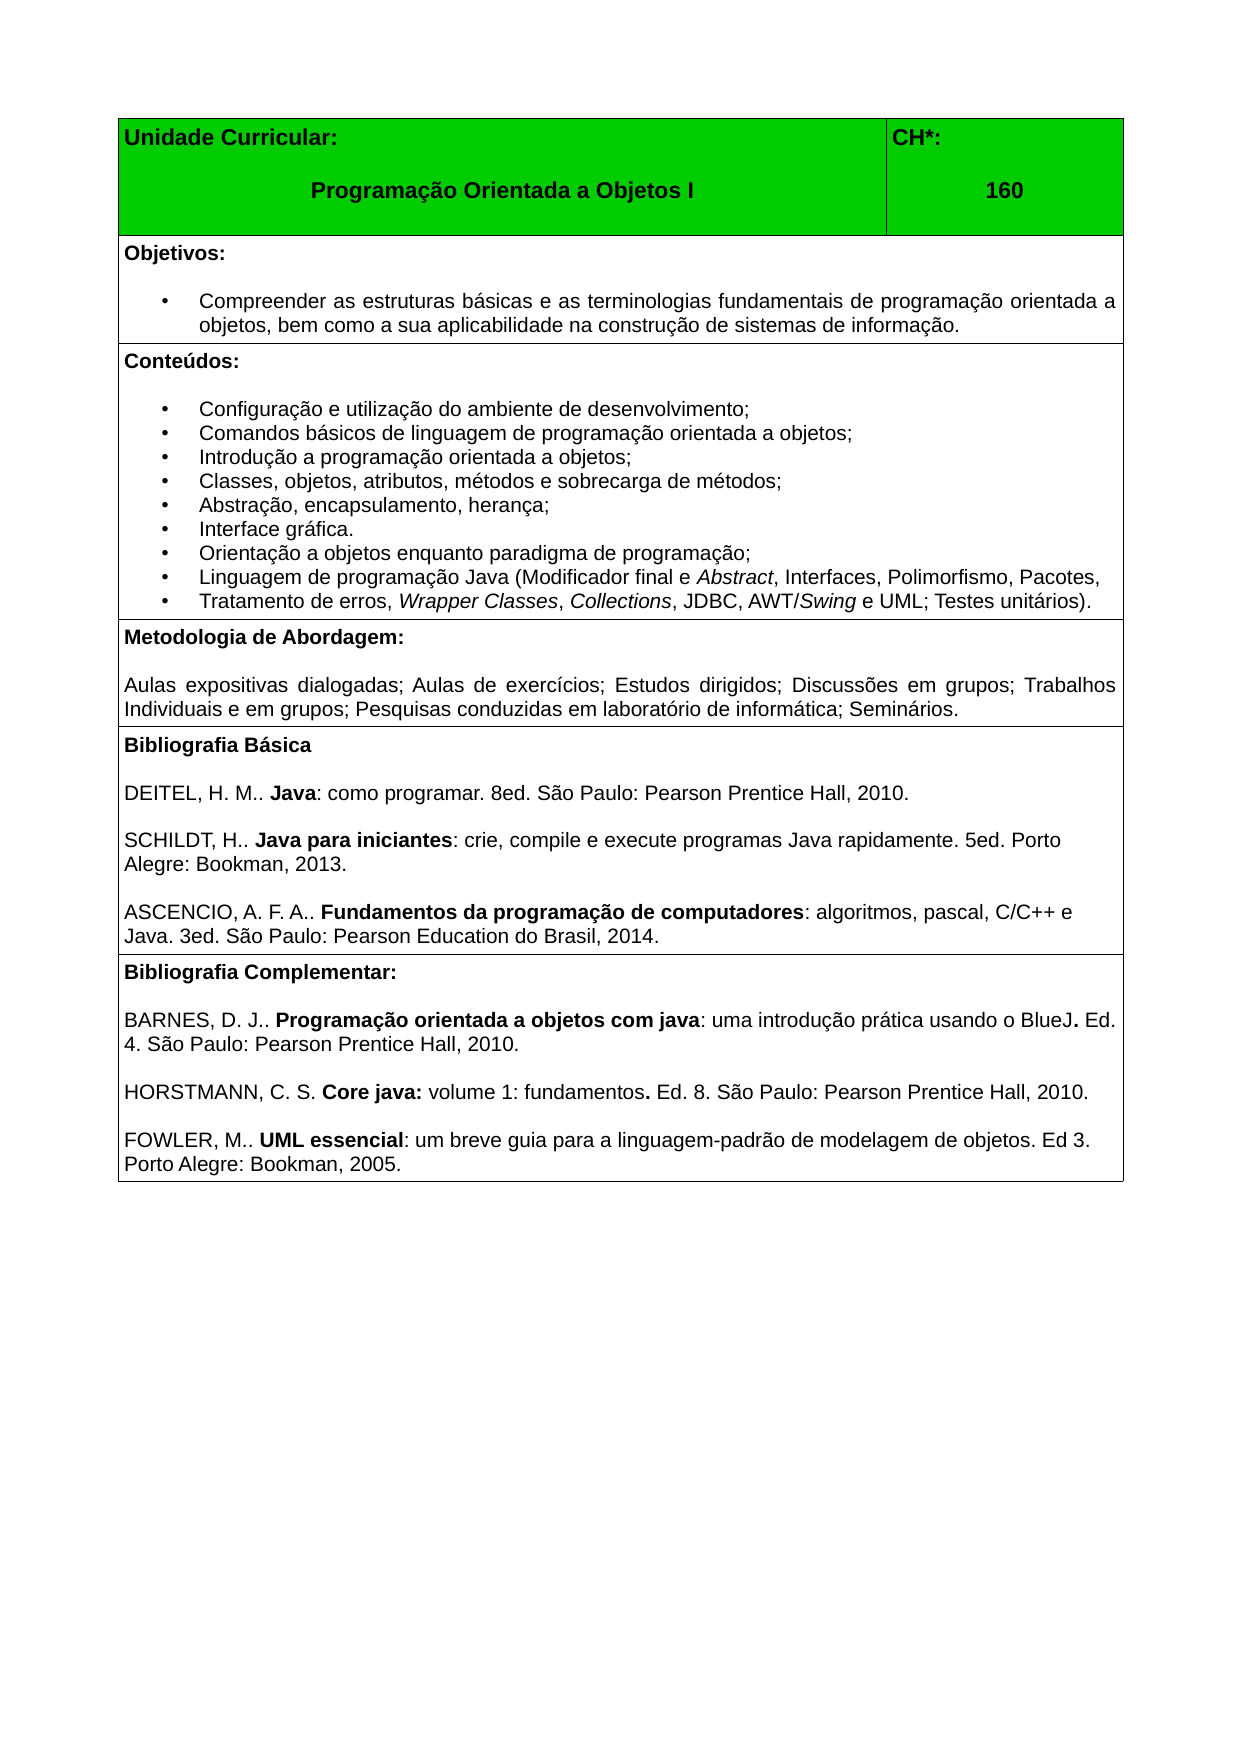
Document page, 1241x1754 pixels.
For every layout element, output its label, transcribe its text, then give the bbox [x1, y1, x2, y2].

table_header CH*: 160 [887, 119, 1123, 235]
table_cell Bibliografia Básica DEITEL, H. M.. Java: como programar. 8ed. São Paulo: Pearson Prentice Hall, 2010. SCHILDT, H.. Java para iniciantes: crie, compile e execute programas Java rapidamente. 5ed. Porto Alegre: Bookman, 2013. ASCENCIO, A. F. A.. Fundamentos da programação de computadores: algoritmos, pascal, C/C++ e Java. 3ed. São Paulo: Pearson Education do Brasil, 2014. [119, 727, 1123, 954]
table_cell Metodologia de Abordagem: Aulas expositivas dialogadas; Aulas de exercícios; Estudos dirigidos; Discussões em grupos; Trabalhos Individuais e em grupos; Pesquisas conduzidas em laboratório de informática; Seminários. [119, 620, 1123, 726]
table_cell Bibliografia Complementar: BARNES, D. J.. Programação orientada a objetos com java: uma introdução prática usando o BlueJ. Ed. 4. São Paulo: Pearson Prentice Hall, 2010. HORSTMANN, C. S. Core java: volume 1: fundamentos. Ed. 8. São Paulo: Pearson Prentice Hall, 2010. FOWLER, M.. UML essencial: um breve guia para a linguagem-padrão de modelagem de objetos. Ed 3. Porto Alegre: Bookman, 2005. [119, 955, 1123, 1181]
table_cell Conteúdos: Configuração e utilização do ambiente de desenvolvimento; Comandos básicos de linguagem de programação orientada a objetos; Introdução a programação orientada a objetos; Classes, objetos, atributos, métodos e sobrecarga de métodos; Abstração, encapsulamento, herança; Interface gráfica. Orientação a objetos enquanto paradigma de programação; Linguagem de programação Java (Modificador final e Abstract, Interfaces, Polimorfismo, Pacotes, Tratamento de erros, Wrapper Classes, Collections, JDBC, AWT/Swing e UML; Testes unitários). [119, 344, 1123, 619]
table_header Unidade Curricular: Programação Orientada a Objetos I [119, 119, 886, 235]
table_cell Objetivos: Compreender as estruturas básicas e as terminologias fundamentais de programação orientada a objetos, bem como a sua aplicabilidade na construção de sistemas de informação. [119, 236, 1123, 343]
